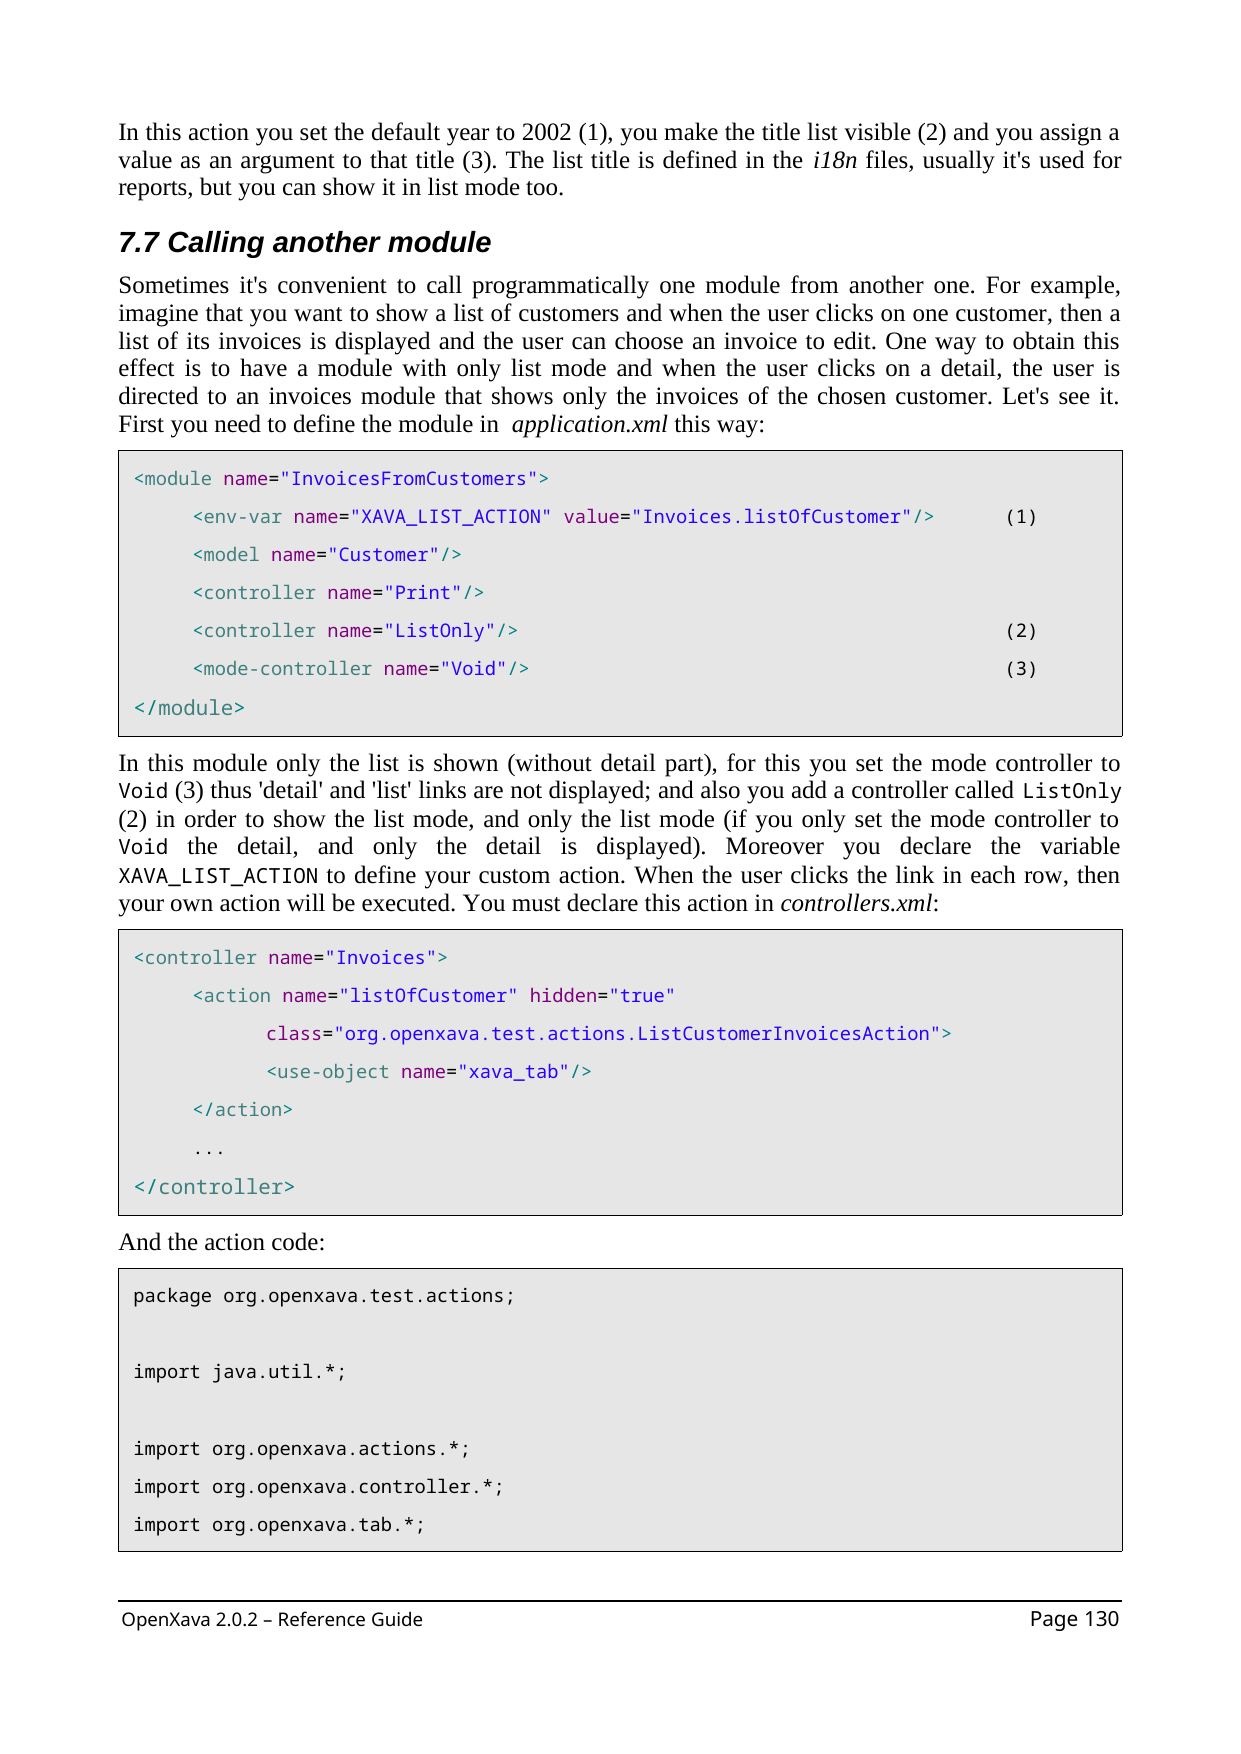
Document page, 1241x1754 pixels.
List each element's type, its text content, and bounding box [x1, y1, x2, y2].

text <use-object name="xava_tab"/> [119, 1043, 1122, 1081]
text In this module only the list is shown (without detail part), for this you set the mode controller to Void (3) thus 'detail' and 'list' links are not displayed; and also you add a controller called ListOnly (2) in order to show the list mode, and only the list mode (if you only set the mode controller to Void the detail, and only the detail is displayed). Moreover you declare the variable XAVA_LIST_ACTION to define your custom action. When the user clicks the link in each row, then your own action will be executed. You must declare this action in controllers.xml: [118, 749, 1122, 917]
text <module name="InvoicesFromCustomers"> [119, 451, 1122, 488]
text <env-var name="XAVA_LIST_ACTION" value="Invoices.listOfCustomer"/> (1) [119, 488, 1122, 526]
text import org.openxava.tab.*; [119, 1496, 1122, 1551]
text <mode-controller name="Void"/> (3) [119, 640, 1122, 678]
text <controller name="Print"/> [119, 564, 1122, 602]
text package org.openxava.test.actions; [119, 1269, 1122, 1306]
subtitle Calling another module [118, 226, 1122, 259]
text import java.util.*; [119, 1344, 1122, 1382]
text import org.openxava.actions.*; [119, 1420, 1122, 1458]
text <action name="listOfCustomer" hidden="true" [119, 967, 1122, 1005]
text <controller name="Invoices"> [119, 930, 1122, 967]
text import org.openxava.controller.*; [119, 1458, 1122, 1496]
text </module> [119, 678, 1122, 736]
text </action> [119, 1081, 1122, 1119]
text ... [119, 1119, 1122, 1157]
text </controller> [119, 1157, 1122, 1215]
text <model name="Customer"/> [119, 526, 1122, 564]
text In this action you set the default year to 2002 (1), you make the title list visible (2) and you assign a value as an argument to that title (3). The list title is defined in the i18n files, usually it's used for reports, but you can show it in list mode too. [118, 118, 1122, 201]
text <controller name="ListOnly"/> (2) [119, 602, 1122, 640]
text class="org.openxava.test.actions.ListCustomerInvoicesAction"> [119, 1005, 1122, 1043]
text Sometimes it's convenient to call programmatically one module from another one. For example, imagine that you want to show a list of customers and when the user clicks on one customer, then a list of its invoices is displayed and the user can choose an invoice to edit. One way to obtain this effect is to have a module with only list mode and when the user clicks on a detail, the user is directed to an invoices module that shows only the invoices of the chosen customer. Let's see it. First you need to define the module in application.xml this way: [118, 271, 1122, 438]
text And the action code: [118, 1228, 1122, 1256]
